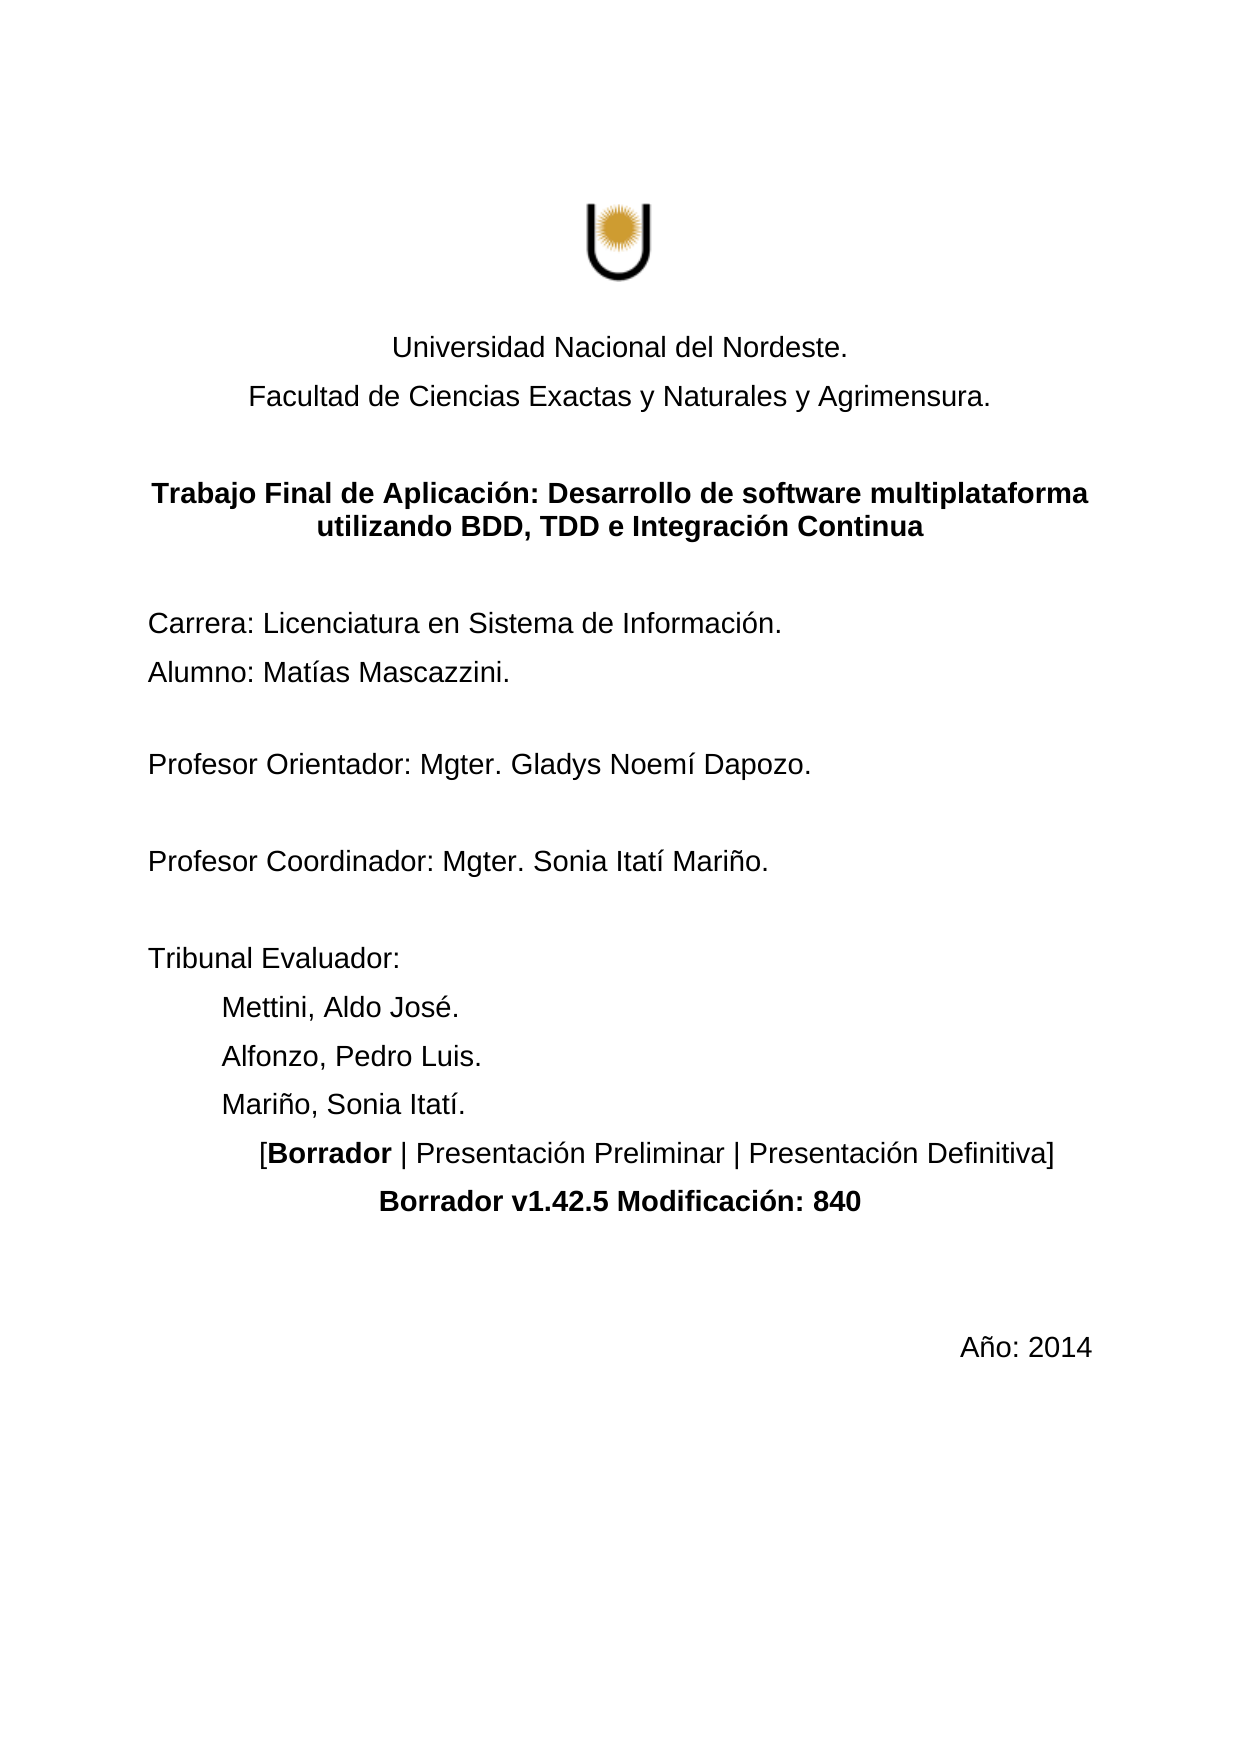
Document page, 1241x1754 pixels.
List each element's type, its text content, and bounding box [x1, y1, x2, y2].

text Borrador v1.42.5 Modificación: 840 [148, 1184, 1093, 1218]
text Profesor Orientador: Mgter. Gladys Noemí Dapozo. [148, 747, 1093, 781]
text Mariño, Sonia Itatí. [221, 1087, 1093, 1121]
text Profesor Coordinador: Mgter. Sonia Itatí Mariño. [148, 844, 1093, 878]
text Universidad Nacional del Nordeste. [148, 330, 1093, 364]
text Año: 2014 [148, 1330, 1093, 1363]
text Trabajo Final de Aplicación: Desarrollo de software multiplataforma utilizando BDD, TDD e Integración Continua [148, 476, 1093, 543]
text [Borrador | Presentación Preliminar | Presentación Definitiva] [221, 1136, 1093, 1169]
text Carrera: Licenciatura en Sistema de Información. [148, 606, 1093, 640]
text Mettini, Aldo José. [221, 990, 1093, 1023]
text Alumno: Matías Mascazzini. [148, 655, 1093, 688]
text Tribunal Evaluador: [148, 941, 1093, 975]
text Alfonzo, Pedro Luis. [221, 1038, 1093, 1072]
picture [542, 203, 699, 282]
text Facultad de Ciencias Exactas y Naturales y Agrimensura. [148, 379, 1093, 412]
